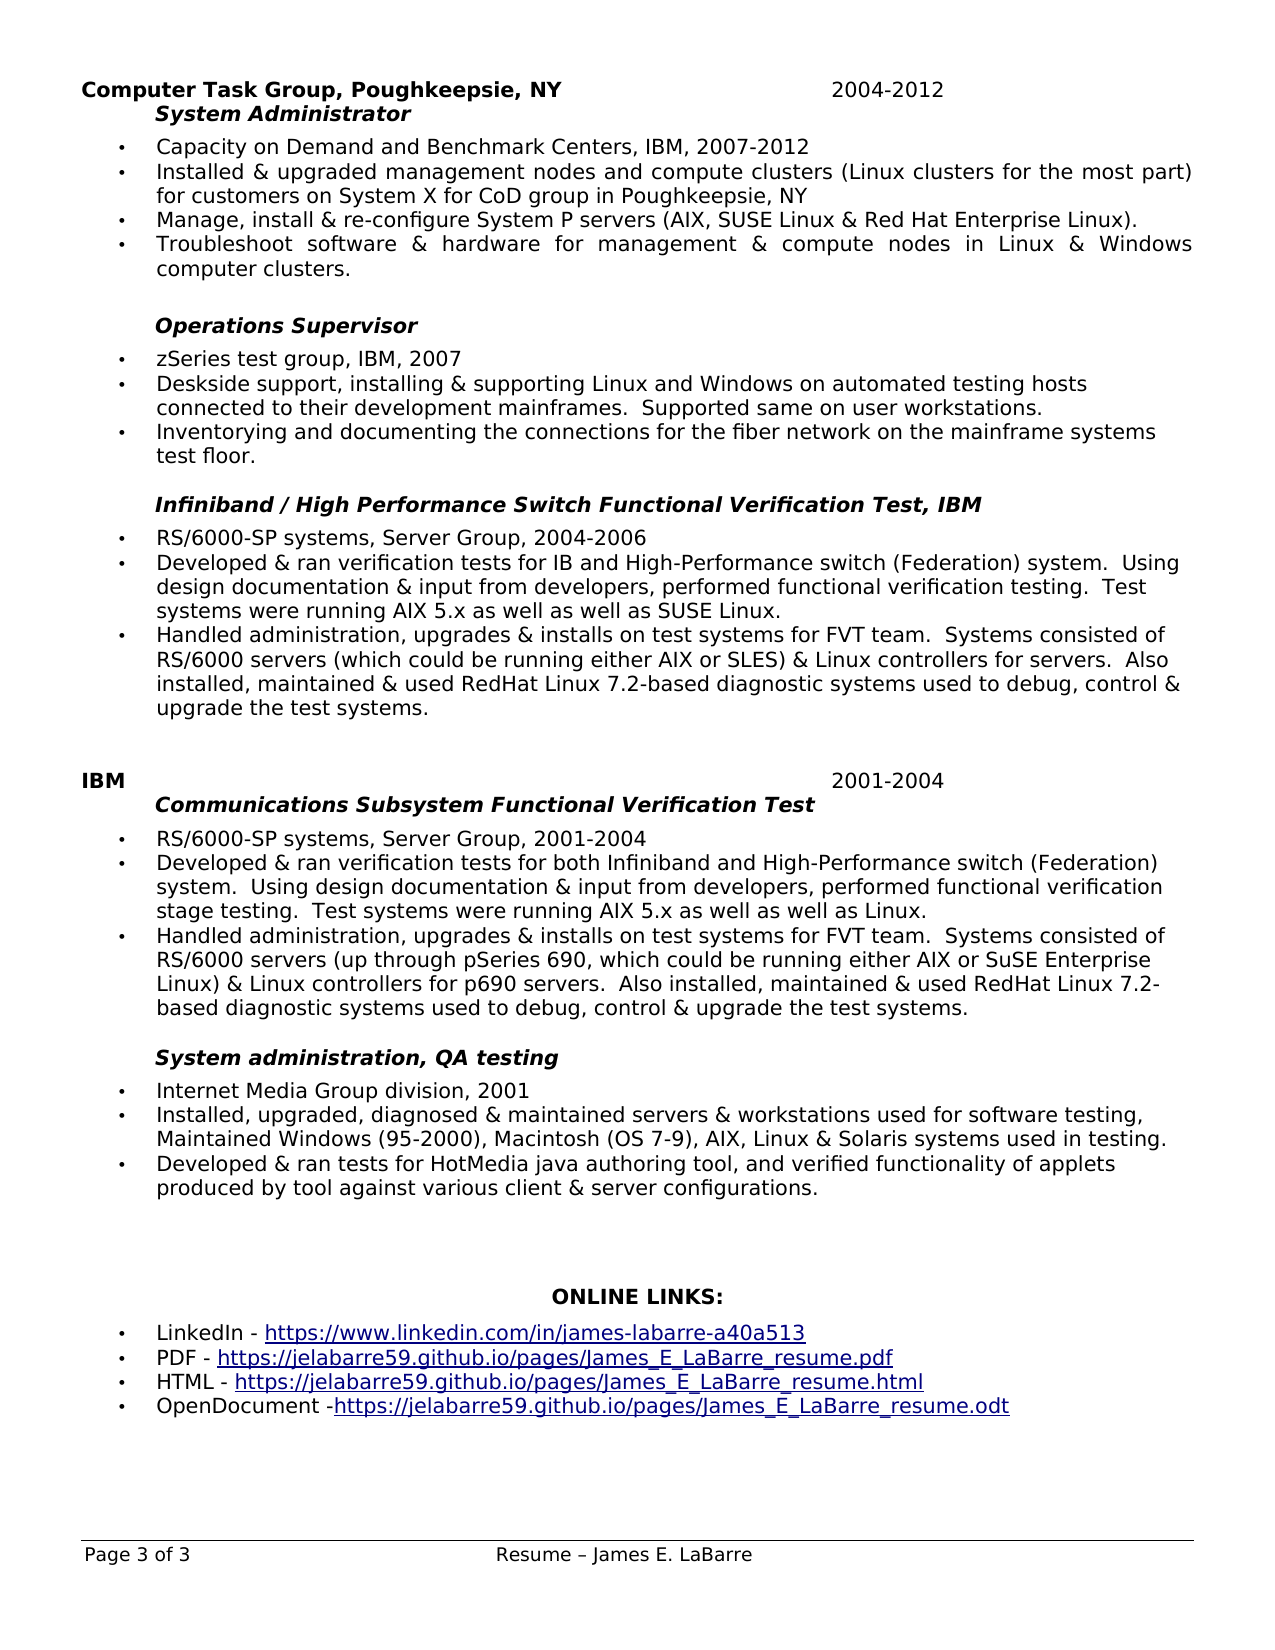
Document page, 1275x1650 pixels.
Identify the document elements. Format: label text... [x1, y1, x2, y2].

subtitle IBM 2001-2004 [81, 769, 1194, 793]
list Installed & upgraded management nodes and compute clusters (Linux clusters for the most part) for customers on System X for CoD group in Poughkeepsie, NY [118, 160, 1194, 208]
list Troubleshoot software & hardware for management & compute nodes in Linux & Windows computer clusters. [118, 233, 1194, 281]
subtitle Handled administration, upgrades & installs on test systems for FVT team. Systems consisted of RS/6000 servers (up through pSeries 690, which could be running either AIX or SuSE Enterprise Linux) & Linux controllers for p690 servers. Also installed, maintained & used RedHat Linux 7.2-based diagnostic systems used to debug, control & upgrade the test systems. [118, 924, 1194, 1021]
text Communications Subsystem Functional Verification Test [81, 793, 1194, 818]
subtitle Developed & ran verification tests for both Infiniband and High-Performance switch (Federation) system. Using design documentation & input from developers, performed functional verification stage testing. Test systems were running AIX 5.x as well as well as Linux. [118, 851, 1194, 924]
text Operations Supervisor [81, 314, 1194, 339]
text Infiniband / High Performance Switch Functional Verification Test, IBM [81, 493, 1194, 517]
subtitle OpenDocument -https://jelabarre59.github.io/pages/James_E_LaBarre_resume.odt [118, 1394, 1194, 1418]
subtitle Computer Task Group, Poughkeepsie, NY 2004-2012 [81, 78, 1194, 102]
subtitle Installed, upgraded, diagnosed & maintained servers & workstations used for software testing, Maintained Windows (95-2000), Macintosh (OS 7-9), AIX, Linux & Solaris systems used in testing. [118, 1103, 1194, 1152]
subtitle Handled administration, upgrades & installs on test systems for FVT team. Systems consisted of RS/6000 servers (which could be running either AIX or SLES) & Linux controllers for servers. Also installed, maintained & used RedHat Linux 7.2-based diagnostic systems used to debug, control & upgrade the test systems. [118, 623, 1194, 721]
list Capacity on Demand and Benchmark Centers, IBM, 2007-2012 [118, 136, 1194, 160]
subtitle RS/6000-SP systems, Server Group, 2004-2006 [118, 526, 1194, 551]
subtitle RS/6000-SP systems, Server Group, 2001-2004 [118, 827, 1194, 851]
subtitle Internet Media Group division, 2001 [118, 1079, 1194, 1103]
subtitle Developed & ran tests for HotMedia java authoring tool, and verified functionality of applets produced by tool against various client & server configurations. [118, 1152, 1194, 1200]
text ONLINE LINKS: [81, 1285, 1194, 1309]
text System Administrator [81, 102, 1194, 127]
subtitle HTML - https://jelabarre59.github.io/pages/James_E_LaBarre_resume.html [118, 1370, 1194, 1394]
subtitle zSeries test group, IBM, 2007 [118, 348, 1194, 372]
subtitle PDF - https://jelabarre59.github.io/pages/James_E_LaBarre_resume.pdf [118, 1346, 1194, 1370]
subtitle LinkedIn - https://www.linkedin.com/in/james-labarre-a40a513 [118, 1321, 1194, 1346]
subtitle Developed & ran verification tests for IB and High-Performance switch (Federation) system. Using design documentation & input from developers, performed functional verification testing. Test systems were running AIX 5.x as well as well as SUSE Linux. [118, 551, 1194, 623]
list Manage, install & re-configure System P servers (AIX, SUSE Linux & Red Hat Enterprise Linux). [118, 208, 1194, 233]
subtitle Inventorying and documenting the connections for the fiber network on the mainframe systems test floor. [118, 420, 1194, 469]
text System administration, QA testing [81, 1046, 1194, 1070]
subtitle Deskside support, installing & supporting Linux and Windows on automated testing hosts connected to their development mainframes. Supported same on user workstations. [118, 372, 1194, 420]
